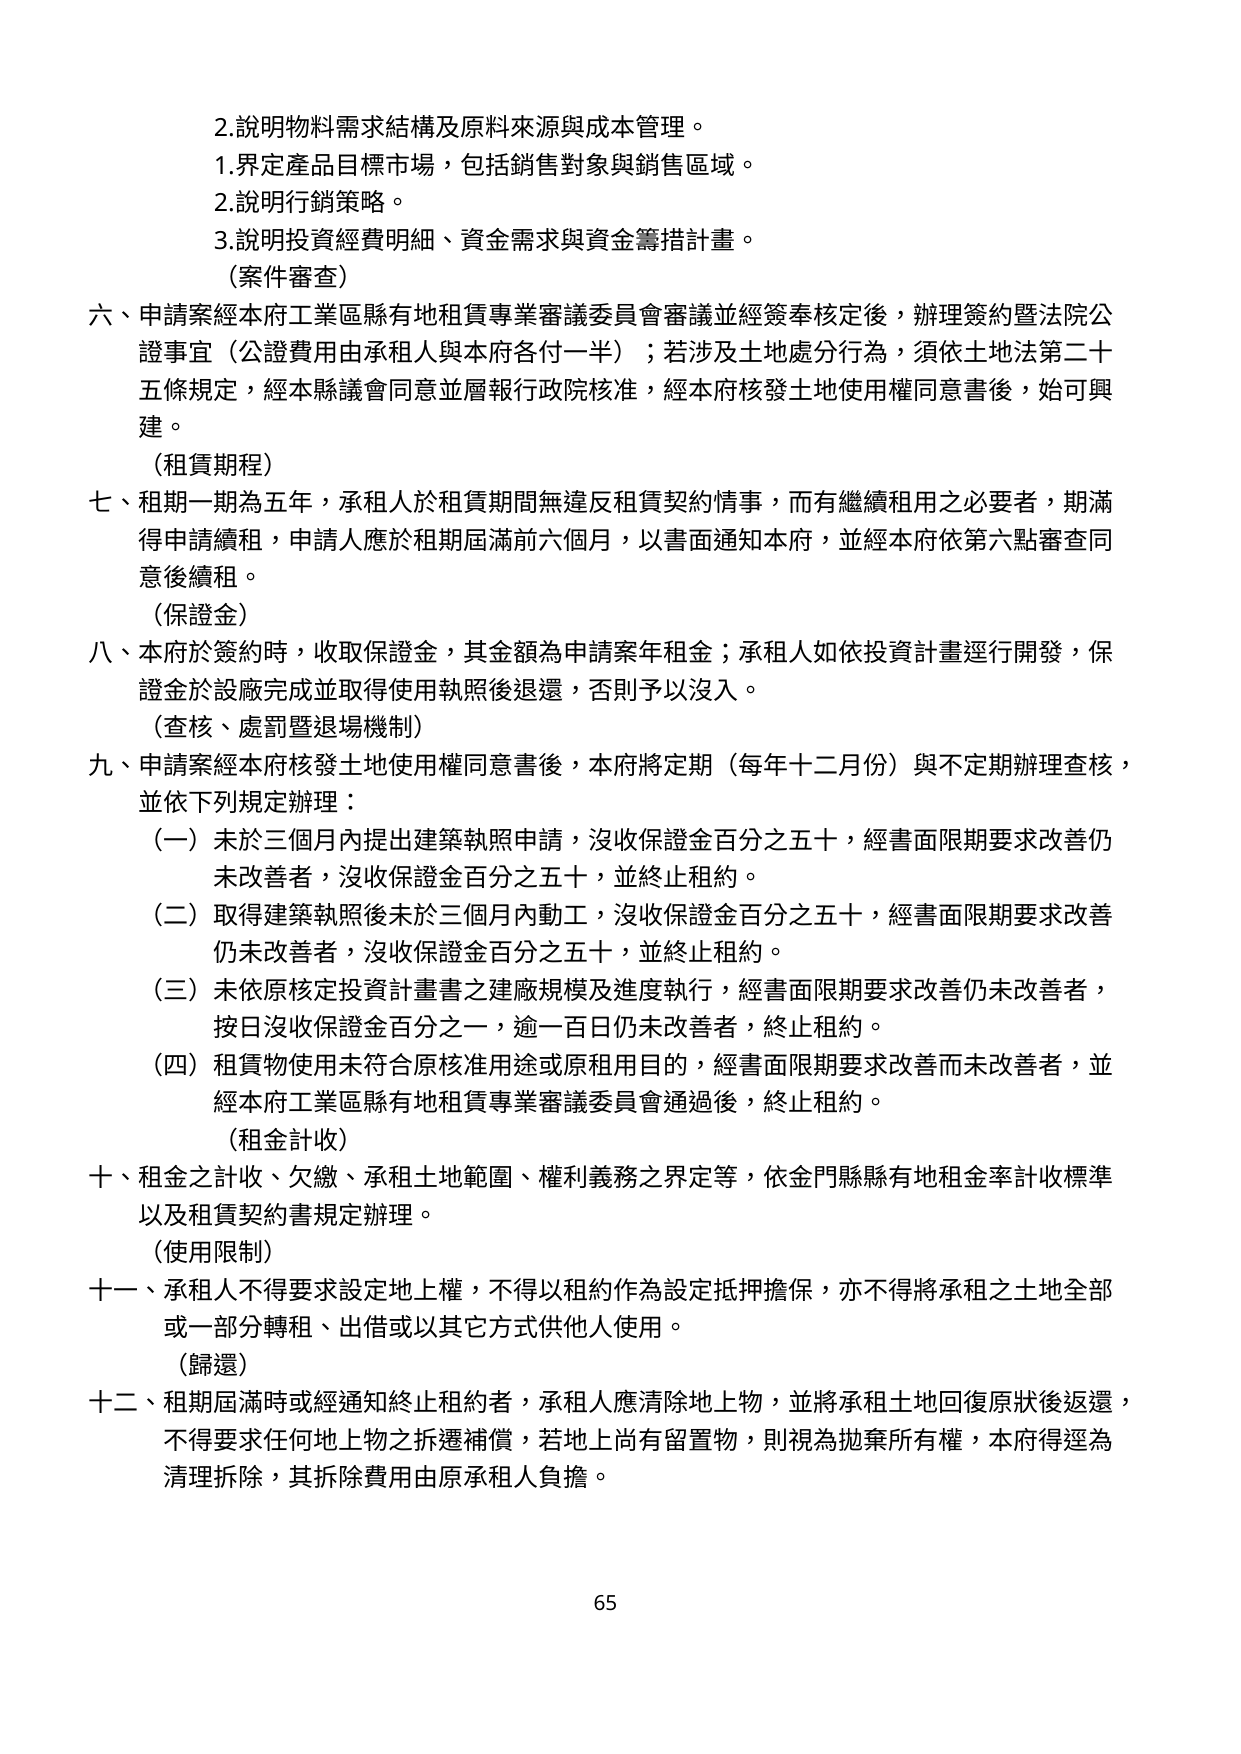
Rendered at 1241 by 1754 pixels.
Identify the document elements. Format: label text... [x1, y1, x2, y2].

text 九、申請案經本府核發土地使用權同意書後，本府將定期（每年十二月份）與不定期辦理查核， [89, 744, 1122, 782]
text （一）未於三個月內提出建築執照申請，沒收保證金百分之五十，經書面限期要求改善仍 [89, 819, 1122, 857]
text 經本府工業區縣有地租賃專業審議委員會通過後，終止租約。 [89, 1082, 1122, 1119]
text 以及租賃契約書規定辦理。 [89, 1194, 1122, 1232]
text （案件審查） [89, 257, 1122, 294]
text （租金計收） [89, 1119, 1122, 1157]
text （歸還） [89, 1344, 1122, 1382]
text 並依下列規定辦理： [89, 782, 1122, 819]
text 未改善者，沒收保證金百分之五十，並終止租約。 [89, 857, 1122, 894]
text 得申請續租，申請人應於租期屆滿前六個月，以書面通知本府，並經本府依第六點審查同 [89, 519, 1122, 557]
text 五條規定，經本縣議會同意並層報行政院核准，經本府核發土地使用權同意書後，始可興 [89, 369, 1122, 407]
text 證事宜（公證費用由承租人與本府各付一半）；若涉及土地處分行為，須依土地法第二十 [89, 332, 1122, 369]
text （二）取得建築執照後未於三個月內動工，沒收保證金百分之五十，經書面限期要求改善 [89, 894, 1122, 932]
text （三）未依原核定投資計畫書之建廠規模及進度執行，經書面限期要求改善仍未改善者， [89, 969, 1122, 1007]
text （保證金） [89, 594, 1122, 632]
text 不得要求任何地上物之拆遷補償，若地上尚有留置物，則視為拋棄所有權，本府得逕為 [89, 1419, 1122, 1457]
text 或一部分轉租、出借或以其它方式供他人使用。 [89, 1307, 1122, 1344]
text 八、本府於簽約時，收取保證金，其金額為申請案年租金；承租人如依投資計畫逕行開發，保 [89, 632, 1122, 669]
text 十、租金之計收、欠繳、承租土地範圍、權利義務之界定等，依金門縣縣有地租金率計收標準 [89, 1157, 1122, 1194]
text （查核、處罰暨退場機制） [89, 707, 1122, 744]
text （四）租賃物使用未符合原核准用途或原租用目的，經書面限期要求改善而未改善者，並 [89, 1044, 1122, 1082]
text 六、申請案經本府工業區縣有地租賃專業審議委員會審議並經簽奉核定後，辦理簽約暨法院公 [89, 294, 1122, 332]
text 仍未改善者，沒收保證金百分之五十，並終止租約。 [89, 932, 1122, 969]
text 十一、承租人不得要求設定地上權，不得以租約作為設定抵押擔保，亦不得將承租之土地全部 [89, 1269, 1122, 1307]
text （使用限制） [89, 1232, 1122, 1269]
text 3.說明投資經費明細、資金需求與資金籌措計畫。 [89, 219, 1122, 257]
text 十二、租期屆滿時或經通知終止租約者，承租人應清除地上物，並將承租土地回復原狀後返還， [89, 1382, 1122, 1419]
text 按日沒收保證金百分之一，逾一百日仍未改善者，終止租約。 [89, 1007, 1122, 1044]
text （租賃期程） [89, 444, 1122, 482]
text 1.界定產品目標市場，包括銷售對象與銷售區域。 [89, 144, 1122, 182]
text 清理拆除，其拆除費用由原承租人負擔。 [89, 1457, 1122, 1494]
text 2.說明行銷策略。 [89, 182, 1122, 219]
text 七、租期一期為五年，承租人於租賃期間無違反租賃契約情事，而有繼續租用之必要者，期滿 [89, 482, 1122, 519]
text 2.說明物料需求結構及原料來源與成本管理。 [89, 107, 1122, 144]
text 證金於設廠完成並取得使用執照後退還，否則予以沒入。 [89, 669, 1122, 707]
text 意後續租。 [89, 557, 1122, 594]
text 建。 [89, 407, 1122, 444]
